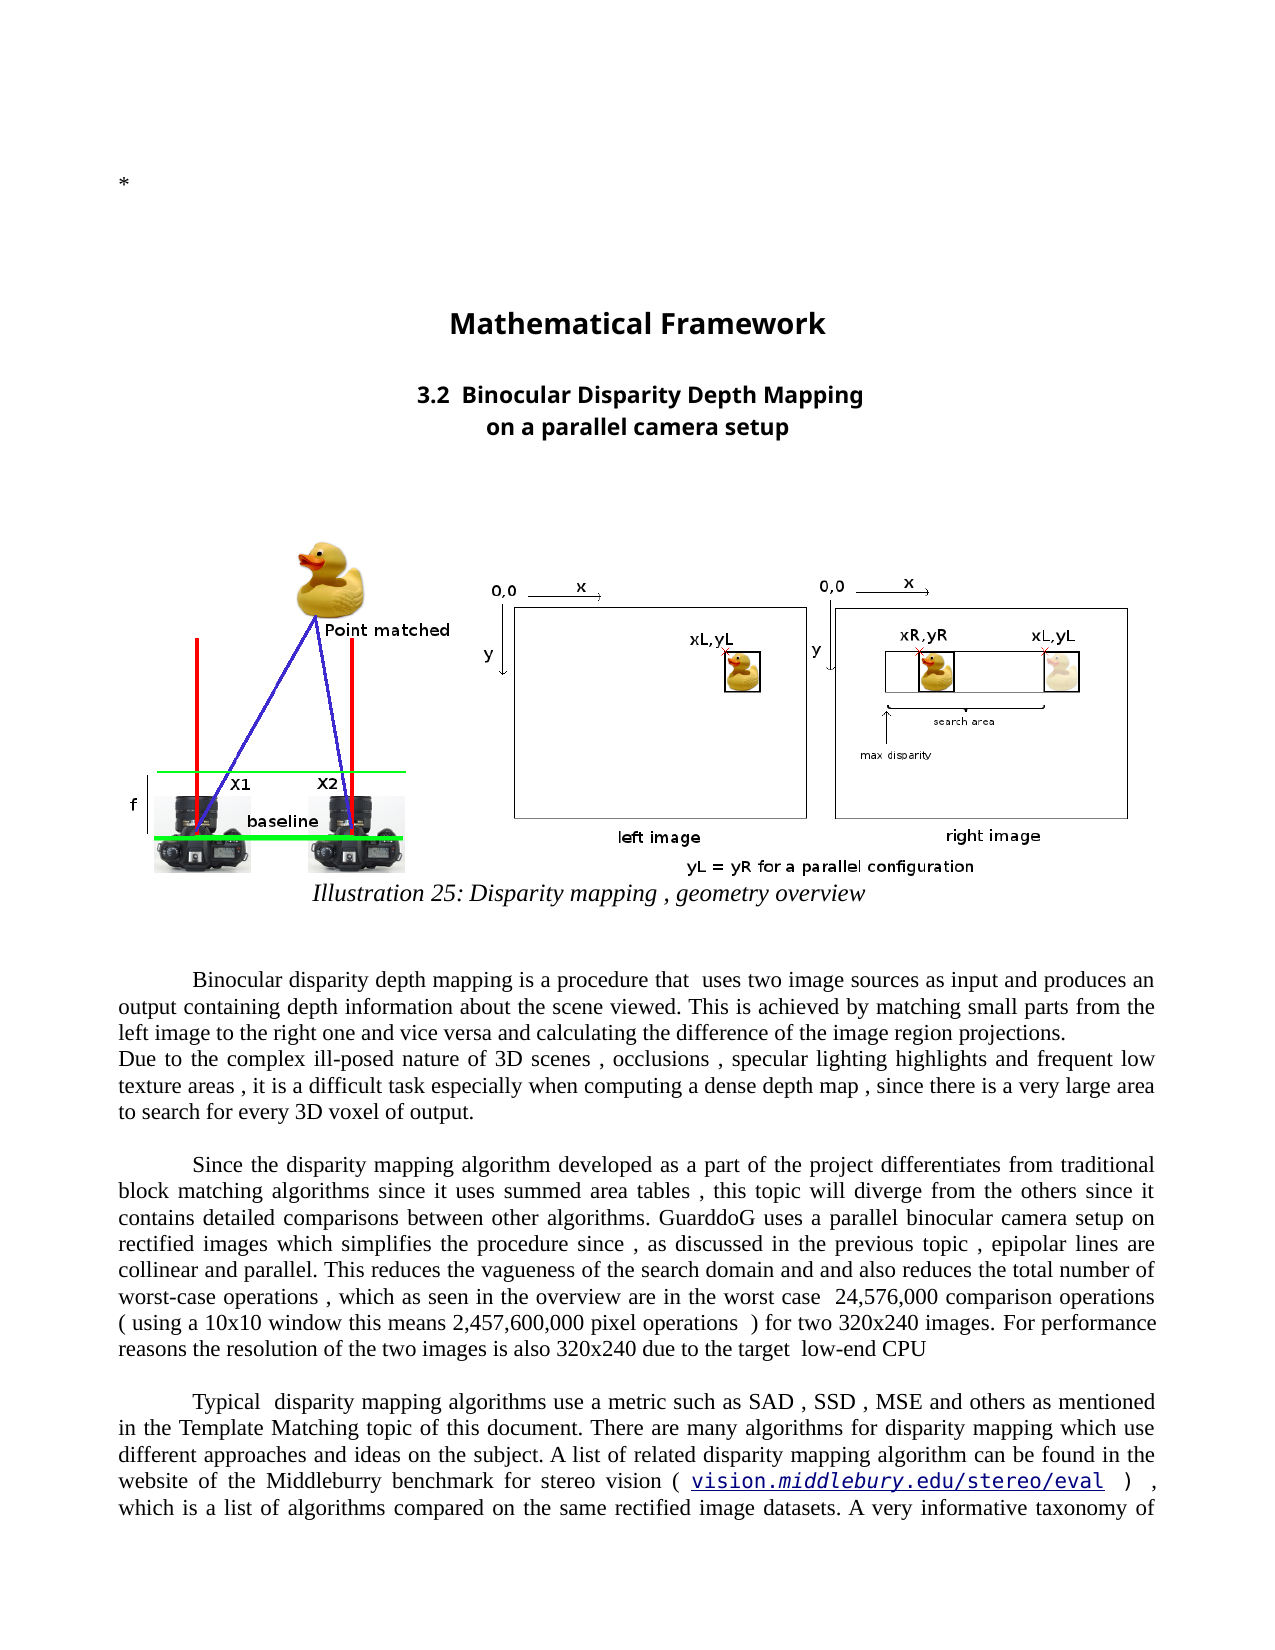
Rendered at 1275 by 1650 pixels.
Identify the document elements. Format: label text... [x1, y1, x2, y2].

text on a parallel camera setup [118, 411, 1157, 442]
text * [118, 171, 1157, 197]
picture [81, 525, 1163, 878]
text Since the disparity mapping algorithm developed as a part of the project differentiates from traditional block matching algorithms since it uses summed area tables , this topic will diverge from the others since it contains detailed comparisons between other algorithms. GuarddoG uses a parallel binocular camera setup on rectified images which simplifies the procedure since , as discussed in the previous topic , epipolar lines are collinear and parallel. This reduces the vagueness of the search domain and and also reduces the total number of worst-case operations , which as seen in the overview are in the worst case 24,576,000 comparison operations ( using a 10x10 window this means 2,457,600,000 pixel operations ) for two 320x240 images. For performance reasons the resolution of the two images is also 320x240 due to the target low-end CPU [118, 1151, 1157, 1362]
text Due to the complex ill-posed nature of 3D scenes , occlusions , specular lighting highlights and frequent low texture areas , it is a difficult task especially when computing a dense depth map , since there is a very large area to search for every 3D voxel of output. [118, 1046, 1157, 1124]
text Typical disparity mapping algorithms use a metric such as SAD , SSD , MSE and others as mentioned in the Template Matching topic of this document. There are many algorithms for disparity mapping which use different approaches and ideas on the subject. A list of related disparity mapping algorithm can be found in the website of the Middleburry benchmark for stereo vision ( vision.middlebury.edu/stereo/eval ) , which is a list of algorithms compared on the same rectified image datasets. A very informative taxonomy of [118, 1388, 1157, 1520]
text Disparity mapping , geometry overview [469, 878, 1163, 907]
text 3.2 Binocular Disparity Depth Mapping [118, 379, 1157, 411]
text Illustration 25: [81, 878, 469, 907]
text Mathematical Framework [118, 303, 1157, 343]
text Binocular disparity depth mapping is a procedure that uses two image sources as input and produces an output containing depth information about the scene viewed. This is achieved by matching small parts from the left image to the right one and vice versa and calculating the difference of the image region projections. [118, 966, 1157, 1046]
